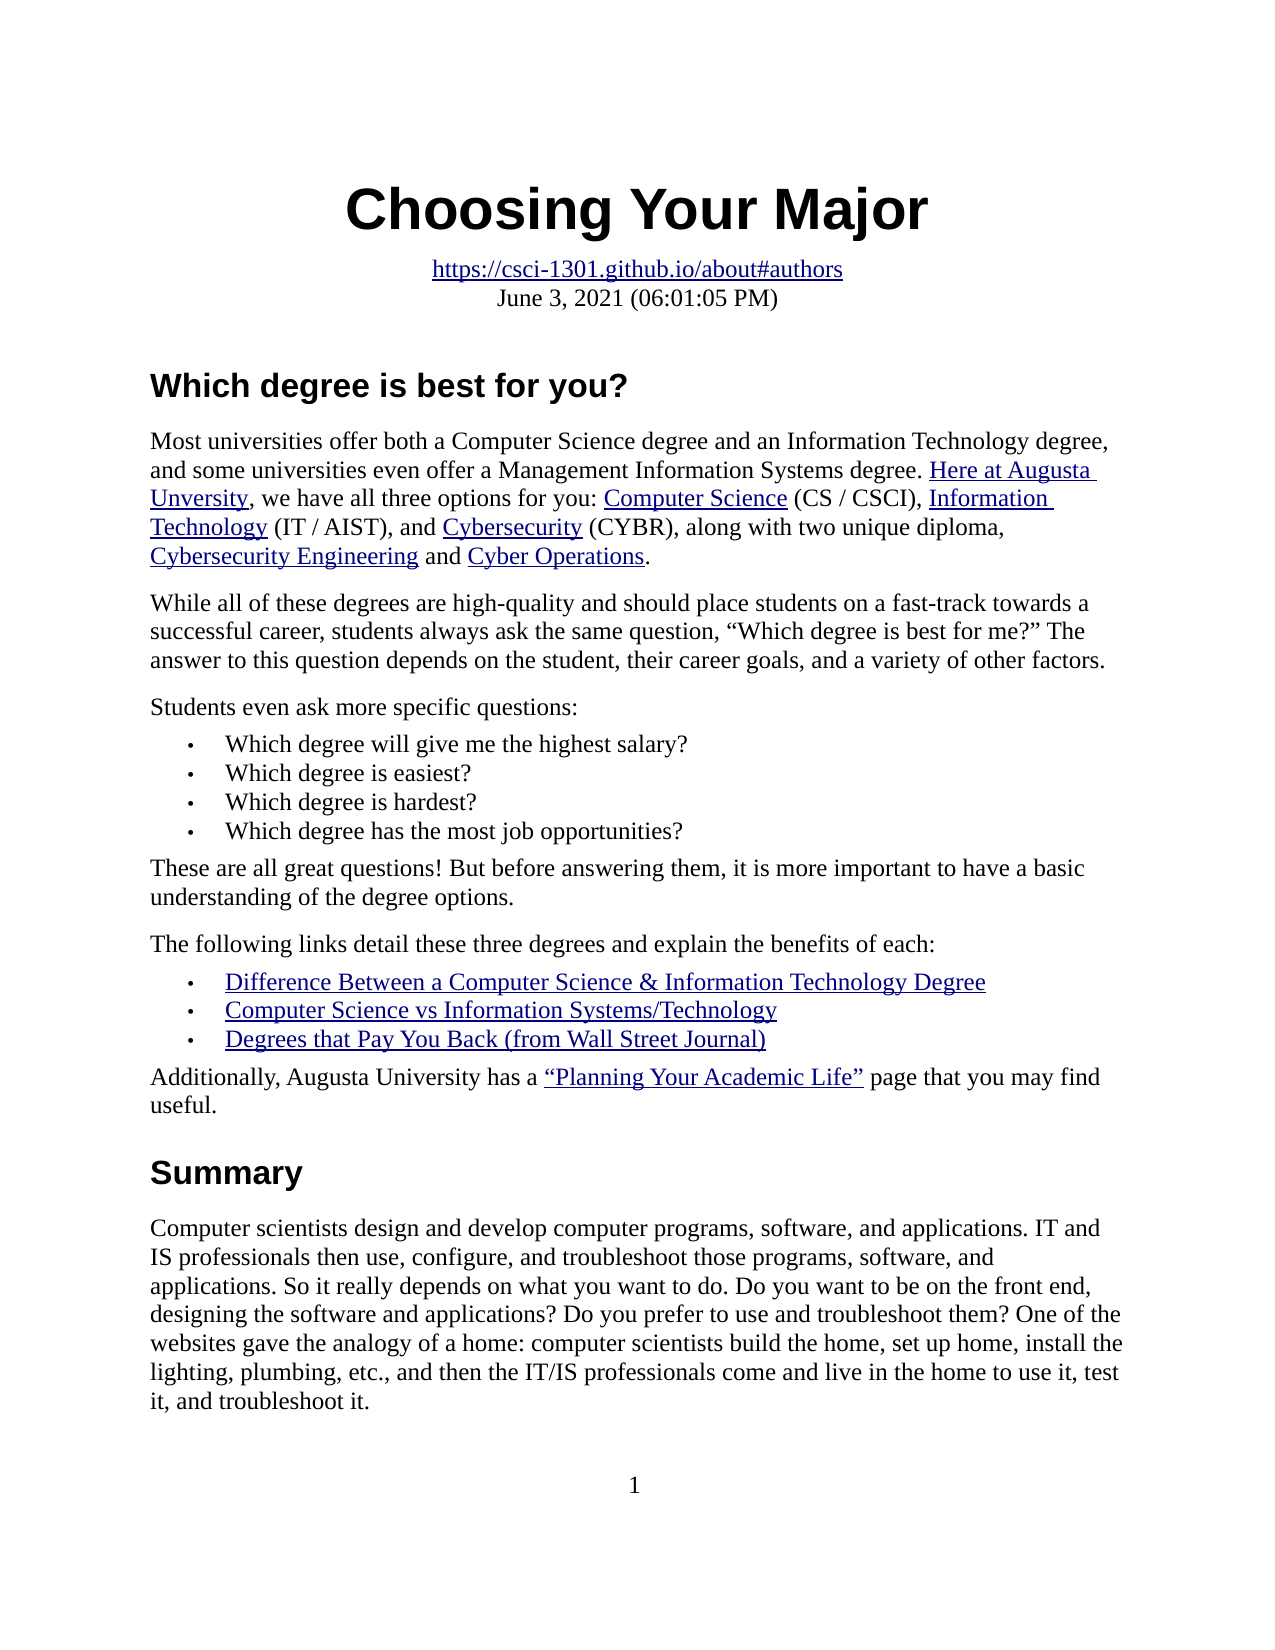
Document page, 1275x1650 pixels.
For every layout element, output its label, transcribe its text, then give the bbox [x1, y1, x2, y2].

list Which degree will give me the highest salary? [187, 729, 1125, 758]
text While all of these degrees are high-quality and should place students on a fast-track towards a successful career, students always ask the same question, “Which degree is best for me?” The answer to this question depends on the student, their career goals, and a variety of other factors. [150, 588, 1125, 674]
text https://csci-1301.github.io/about#authors [150, 254, 1125, 283]
title Choosing Your Major [150, 175, 1125, 242]
list Degrees that Pay You Back (from Wall Street Journal) [187, 1024, 1125, 1053]
text Most universities offer both a Computer Science degree and an Information Technology degree, and some universities even offer a Management Information Systems degree. Here at Augusta Unversity, we have all three options for you: Computer Science (CS / CSCI), Information Technology (IT / AIST), and Cybersecurity (CYBR), along with two unique diploma, Cybersecurity Engineering and Cyber Operations. [150, 426, 1125, 570]
text Additionally, Augusta University has a “Planning Your Academic Life” page that you may find useful. [150, 1062, 1125, 1119]
text Students even ask more specific questions: [150, 692, 1125, 721]
list Which degree has the most job opportunities? [187, 816, 1125, 844]
list Which degree is easiest? [187, 758, 1125, 787]
list Which degree is hardest? [187, 787, 1125, 816]
subtitle Summary [150, 1153, 1125, 1192]
text The following links detail these three degrees and explain the benefits of each: [150, 929, 1125, 958]
text June 3, 2021 (06:01:05 PM) [150, 283, 1125, 312]
list Difference Between a Computer Science & Information Technology Degree [187, 967, 1125, 995]
list Computer Science vs Information Systems/Technology [187, 995, 1125, 1024]
subtitle Which degree is best for you? [150, 366, 1125, 404]
text These are all great questions! But before answering them, it is more important to have a basic understanding of the degree options. [150, 853, 1125, 911]
text Computer scientists design and develop computer programs, software, and applications. IT and IS professionals then use, configure, and troubleshoot those programs, software, and applications. So it really depends on what you want to do. Do you want to be on the front end, designing the software and applications? Do you prefer to use and troubleshoot them? One of the websites gave the analogy of a home: computer scientists build the home, set up home, install the lighting, plumbing, etc., and then the IT/IS professionals come and live in the home to use it, test it, and troubleshoot it. [150, 1213, 1125, 1414]
